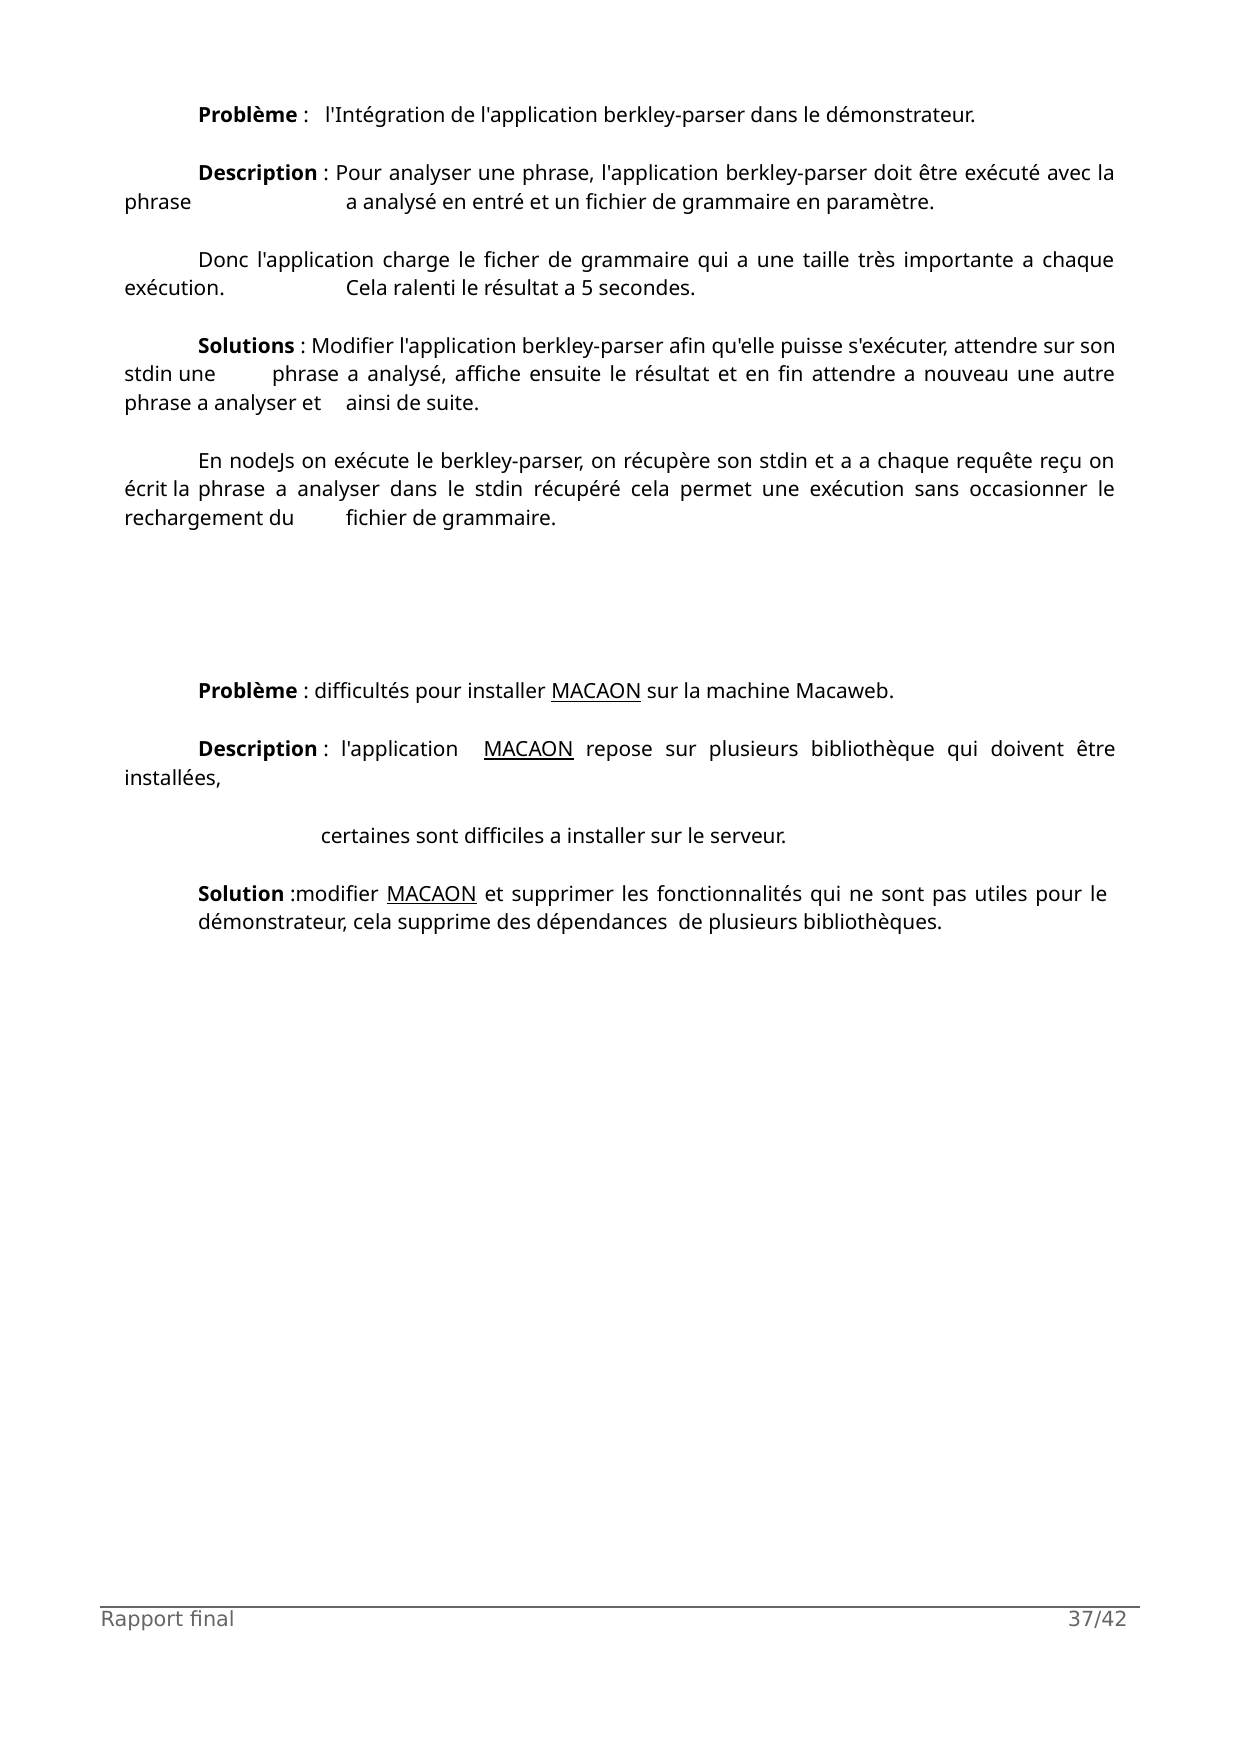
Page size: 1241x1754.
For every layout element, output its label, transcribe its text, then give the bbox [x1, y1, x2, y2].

text Description : Pour analyser une phrase, l'application berkley-parser doit être exécuté avec la phrase a analysé en entré et un fichier de grammaire en paramètre. [124, 158, 1116, 215]
text Description : l'application MACAON repose sur plusieurs bibliothèque qui doivent être installées, [124, 734, 1116, 791]
text En nodeJs on exécute le berkley-parser, on récupère son stdin et a a chaque requête reçu on écrit la phrase a analyser dans le stdin récupéré cela permet une exécution sans occasionner le rechargement du fichier de grammaire. [124, 446, 1116, 531]
text Problème : difficultés pour installer MACAON sur la machine Macaweb. [124, 676, 1116, 705]
text certaines sont difficiles a installer sur le serveur. [124, 821, 1116, 849]
text Donc l'application charge le ficher de grammaire qui a une taille très importante a chaque exécution. Cela ralenti le résultat a 5 secondes. [124, 245, 1116, 302]
text Solution :modifier MACAON et supprimer les fonctionnalités qui ne sont pas utiles pour le démonstrateur, cela supprime des dépendances de plusieurs bibliothèques. [124, 879, 1116, 936]
text Problème : l'Intégration de l'application berkley-parser dans le démonstrateur. [124, 100, 1116, 129]
text Solutions : Modifier l'application berkley-parser afin qu'elle puisse s'exécuter, attendre sur son stdin une phrase a analysé, affiche ensuite le résultat et en fin attendre a nouveau une autre phrase a analyser et ainsi de suite. [124, 331, 1116, 416]
